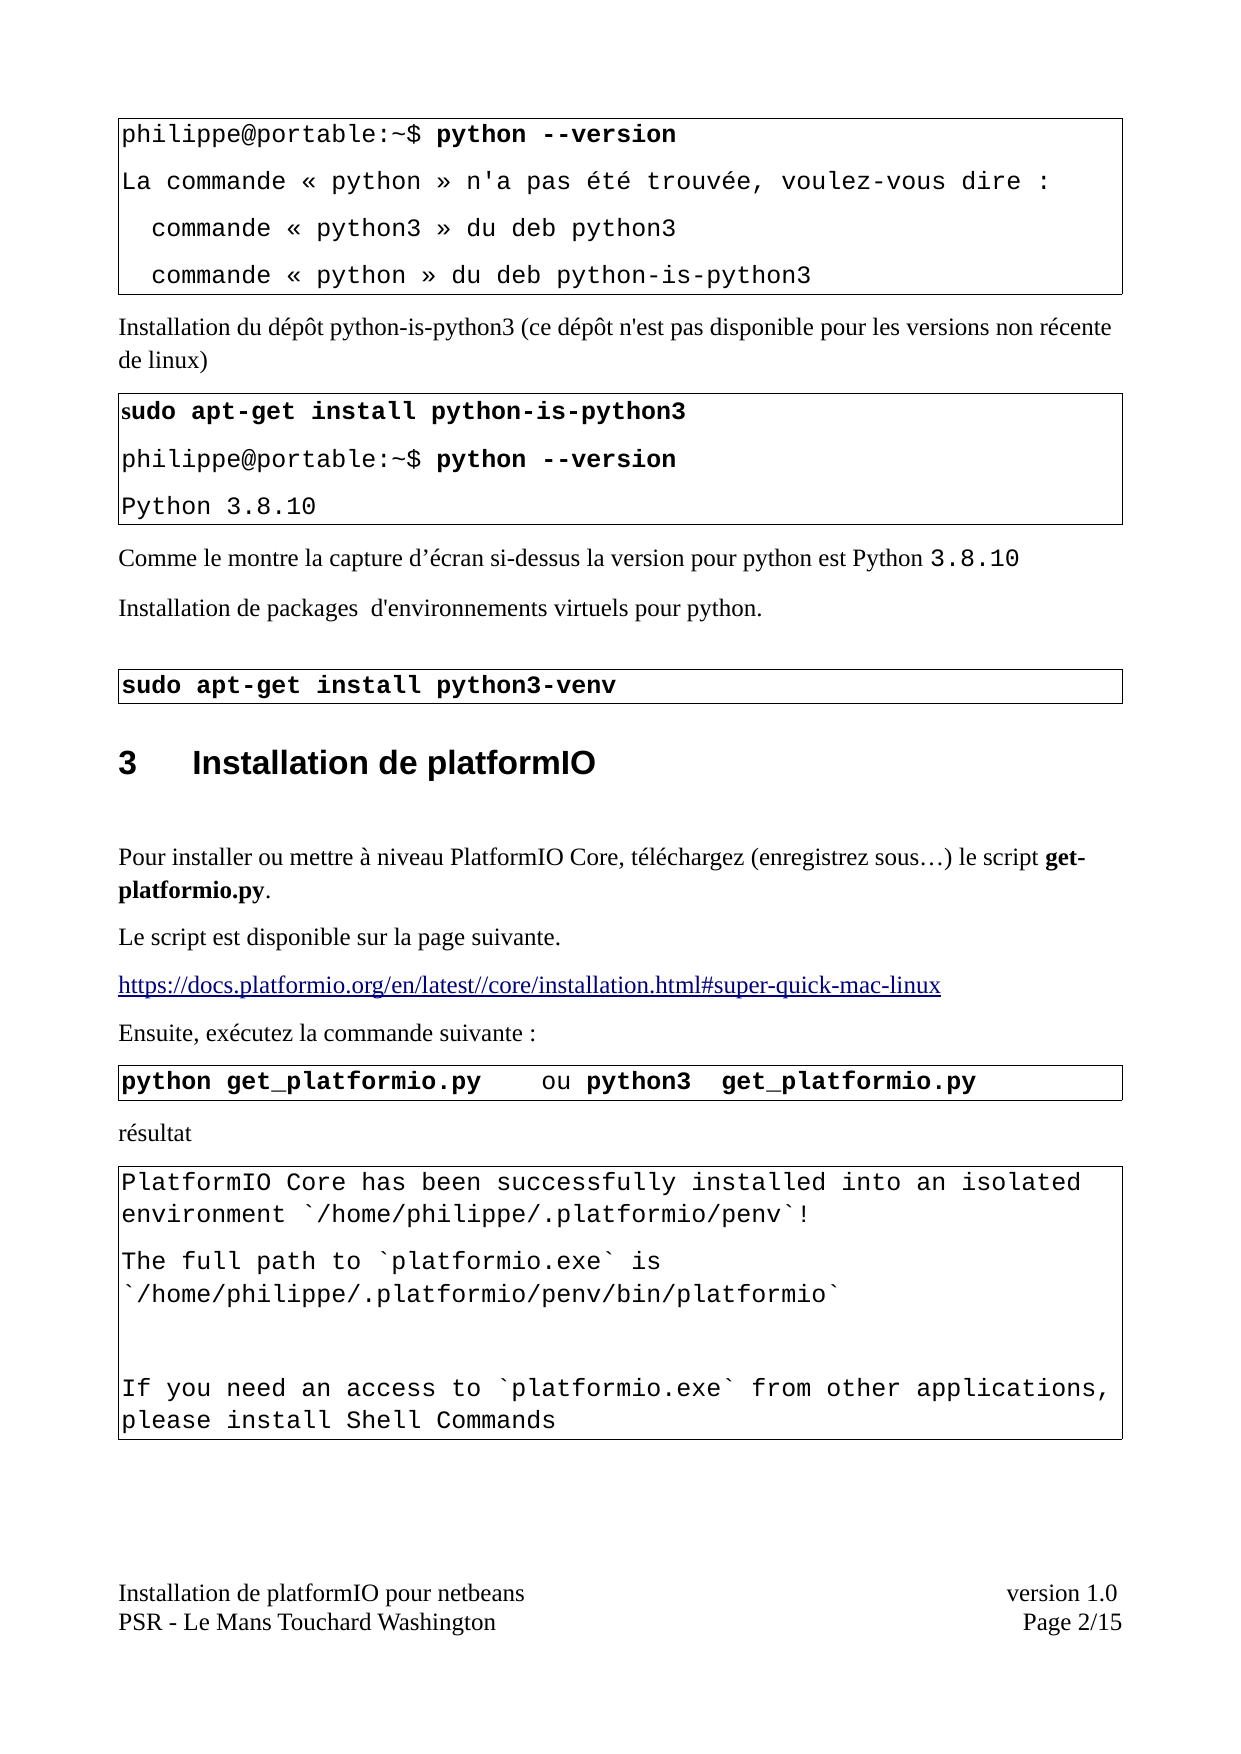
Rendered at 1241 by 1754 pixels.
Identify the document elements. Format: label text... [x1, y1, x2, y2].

text python get_platformio.py ou python3 get_platformio.py [119, 1066, 1122, 1100]
text Pour installer ou mettre à niveau PlatformIO Core, téléchargez (enregistrez sous…) le script get-platformio.py. [118, 842, 1122, 904]
text philippe@portable:~$ python --version [119, 119, 1122, 149]
text philippe@portable:~$ python --version [119, 443, 1122, 474]
text PlatformIO Core has been successfully installed into an isolated environment `/home/philippe/.platformio/penv`! [119, 1167, 1122, 1230]
text sudo apt-get install python-is-python3 [119, 394, 1122, 427]
text Python 3.8.10 [119, 490, 1122, 524]
text Installation de packages d'environnements virtuels pour python. [118, 593, 1122, 622]
text Comme le montre la capture d’écran si-dessus la version pour python est Python 3.8.10 [118, 543, 1122, 574]
text If you need an access to `platformio.exe` from other applications, please install Shell Commands [119, 1372, 1122, 1439]
text Installation du dépôt python-is-python3 (ce dépôt n'est pas disponible pour les versions non récente de linux) [118, 312, 1122, 374]
text Ensuite, exécutez la commande suivante : [118, 1018, 1122, 1046]
text Le script est disponible sur la page suivante. [118, 922, 1122, 951]
text commande « python3 » du deb python3 [119, 212, 1122, 244]
text résultat [118, 1118, 1122, 1147]
text https://docs.platformio.org/en/latest//core/installation.html#super-quick-mac-linux [118, 970, 1122, 999]
text La commande « python » n'a pas été trouvée, voulez-vous dire : [119, 165, 1122, 197]
text commande « python » du deb python-is-python3 [119, 259, 1122, 294]
subtitle Installation de platformIO [118, 743, 1122, 782]
text The full path to `platformio.exe` is `/home/philippe/.platformio/penv/bin/platformio` [119, 1246, 1122, 1309]
text sudo apt-get install python3-venv [119, 670, 1122, 703]
